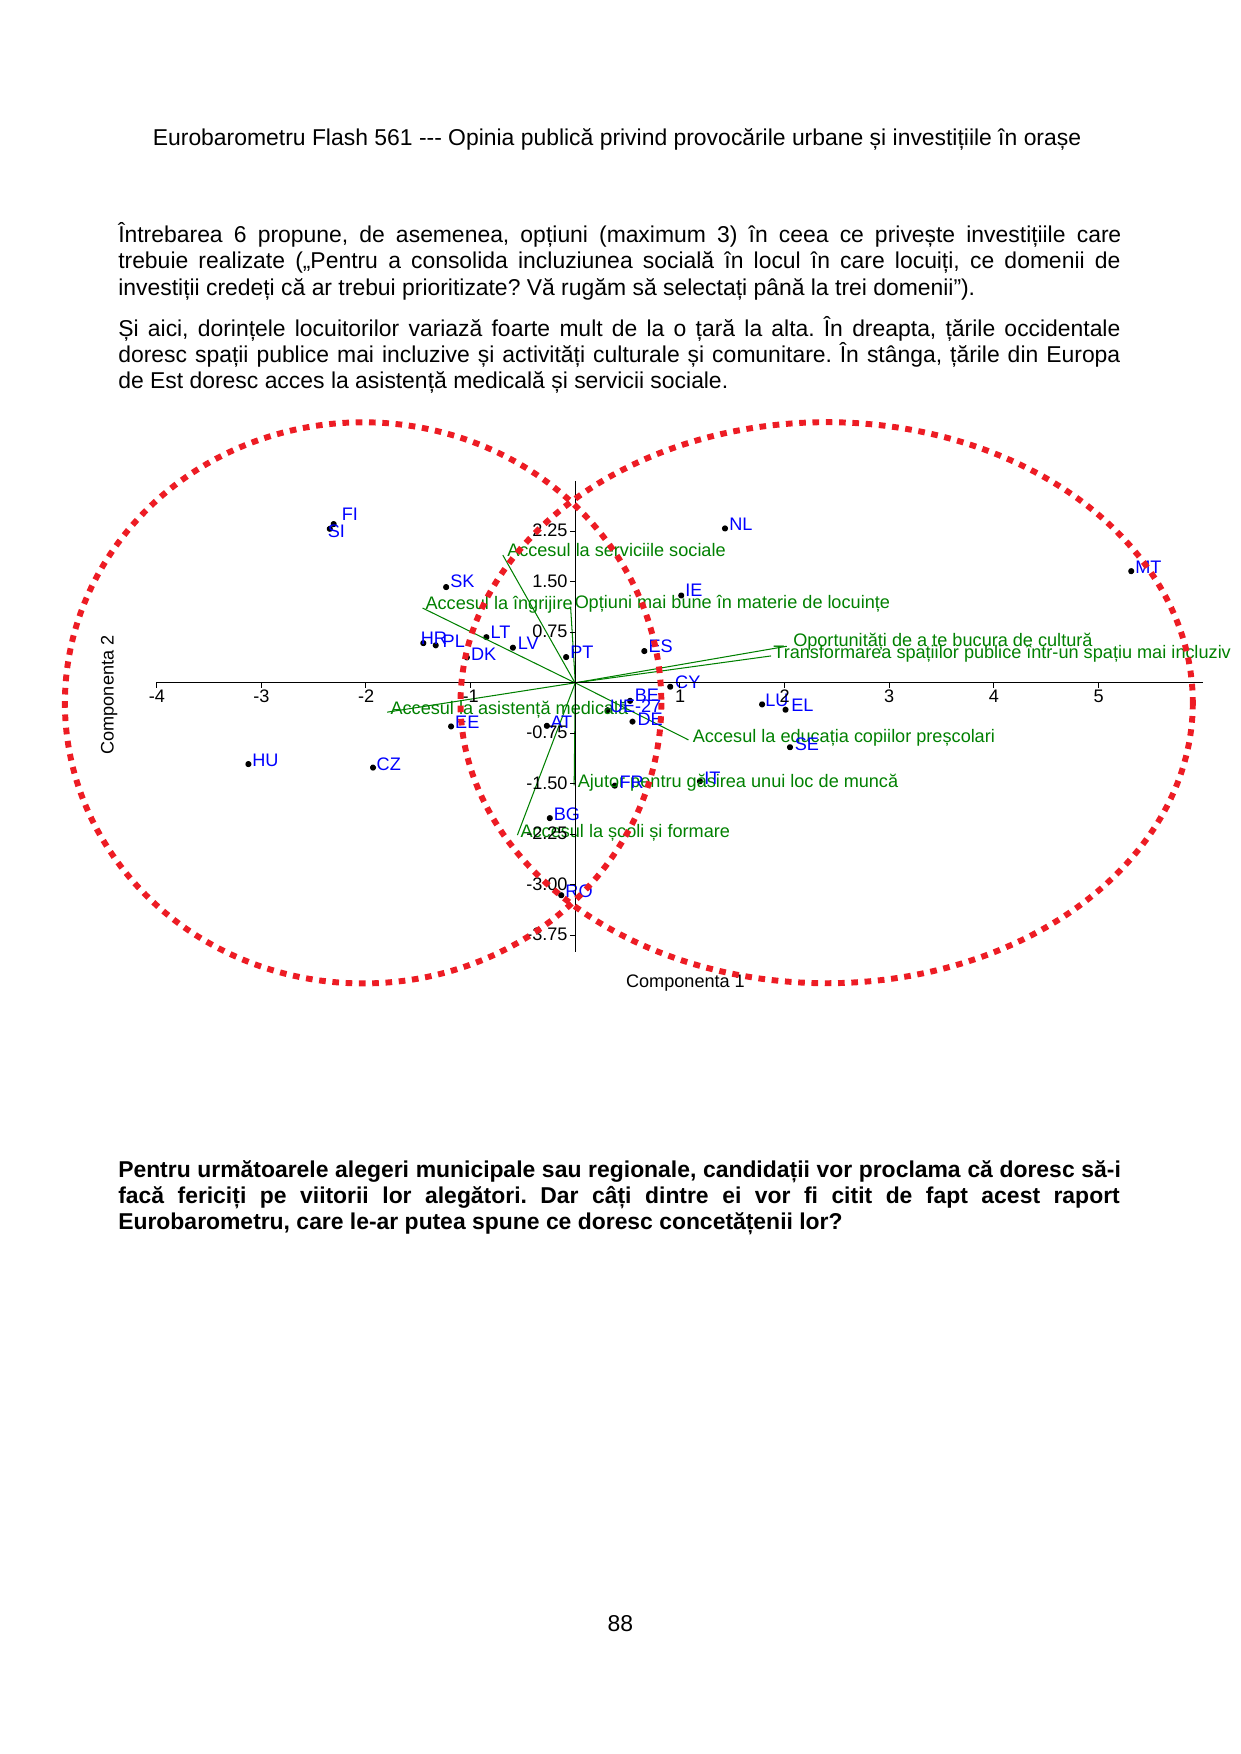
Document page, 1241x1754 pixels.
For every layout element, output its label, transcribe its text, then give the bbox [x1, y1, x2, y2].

text Pentru următoarele alegeri municipale sau regionale, candidații vor proclama că doresc să-i facă fericiți pe viitorii lor alegători. Dar câți dintre ei vor fi citit de fapt acest raport Eurobarometru, care le-ar putea spune ce doresc concetățenii lor? [118, 1156, 1122, 1234]
text Și aici, dorințele locuitorilor variază foarte mult de la o țară la alta. În dreapta, țările occidentale doresc spații publice mai incluzive și activități culturale și comunitare. În stânga, țările din Europa de Est doresc acces la asistență medicală și servicii sociale. [118, 314, 1122, 393]
text Întrebarea 6 propune, de asemenea, opțiuni (maximum 3) în ceea ce privește investițiile care trebuie realizate („Pentru a consolida incluziunea socială în locul în care locuiți, ce domenii de investiții credeți că ar trebui prioritizate? Vă rugăm să selectați până la trei domenii”). [118, 221, 1122, 300]
